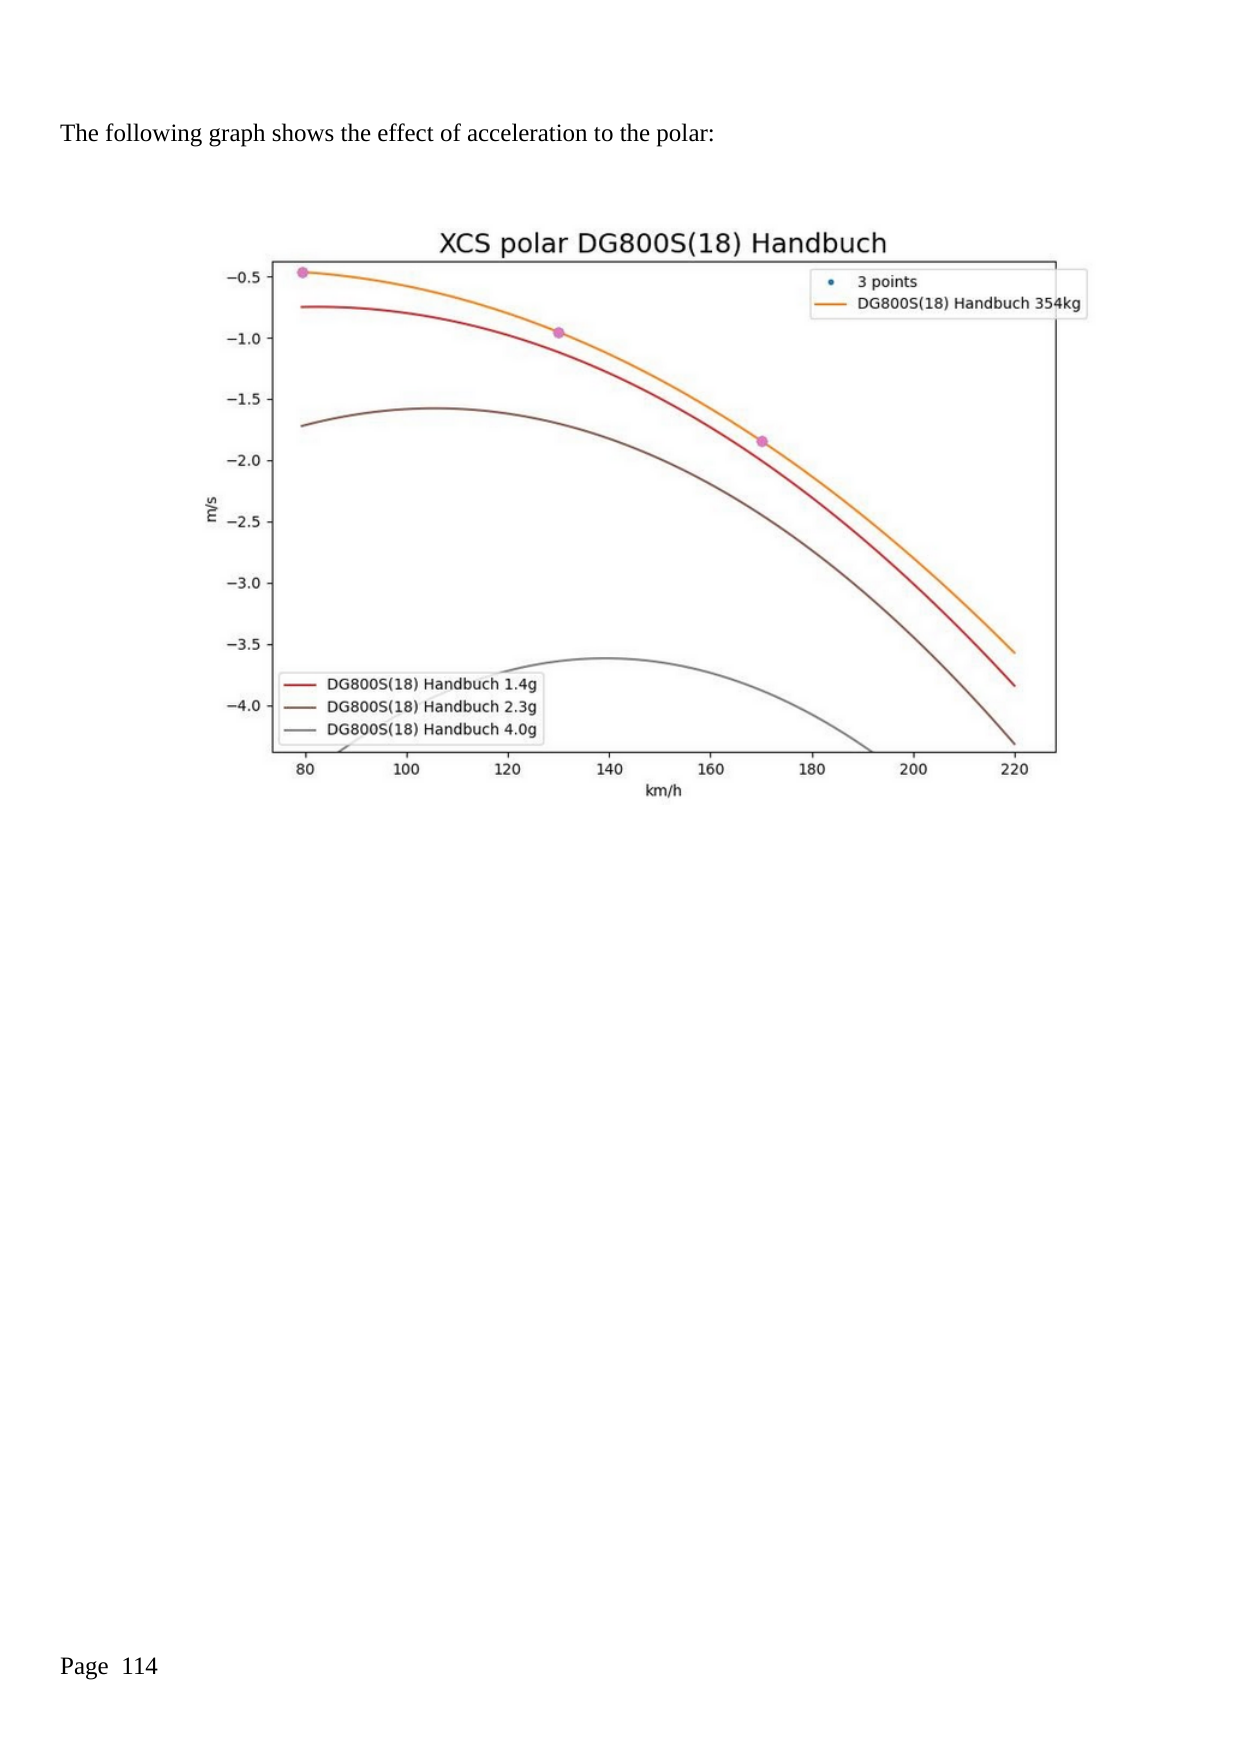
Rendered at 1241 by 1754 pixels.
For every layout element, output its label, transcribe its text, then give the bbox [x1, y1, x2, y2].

text The following graph shows the effect of acceleration to the polar: [60, 118, 1207, 147]
picture [156, 197, 1111, 805]
